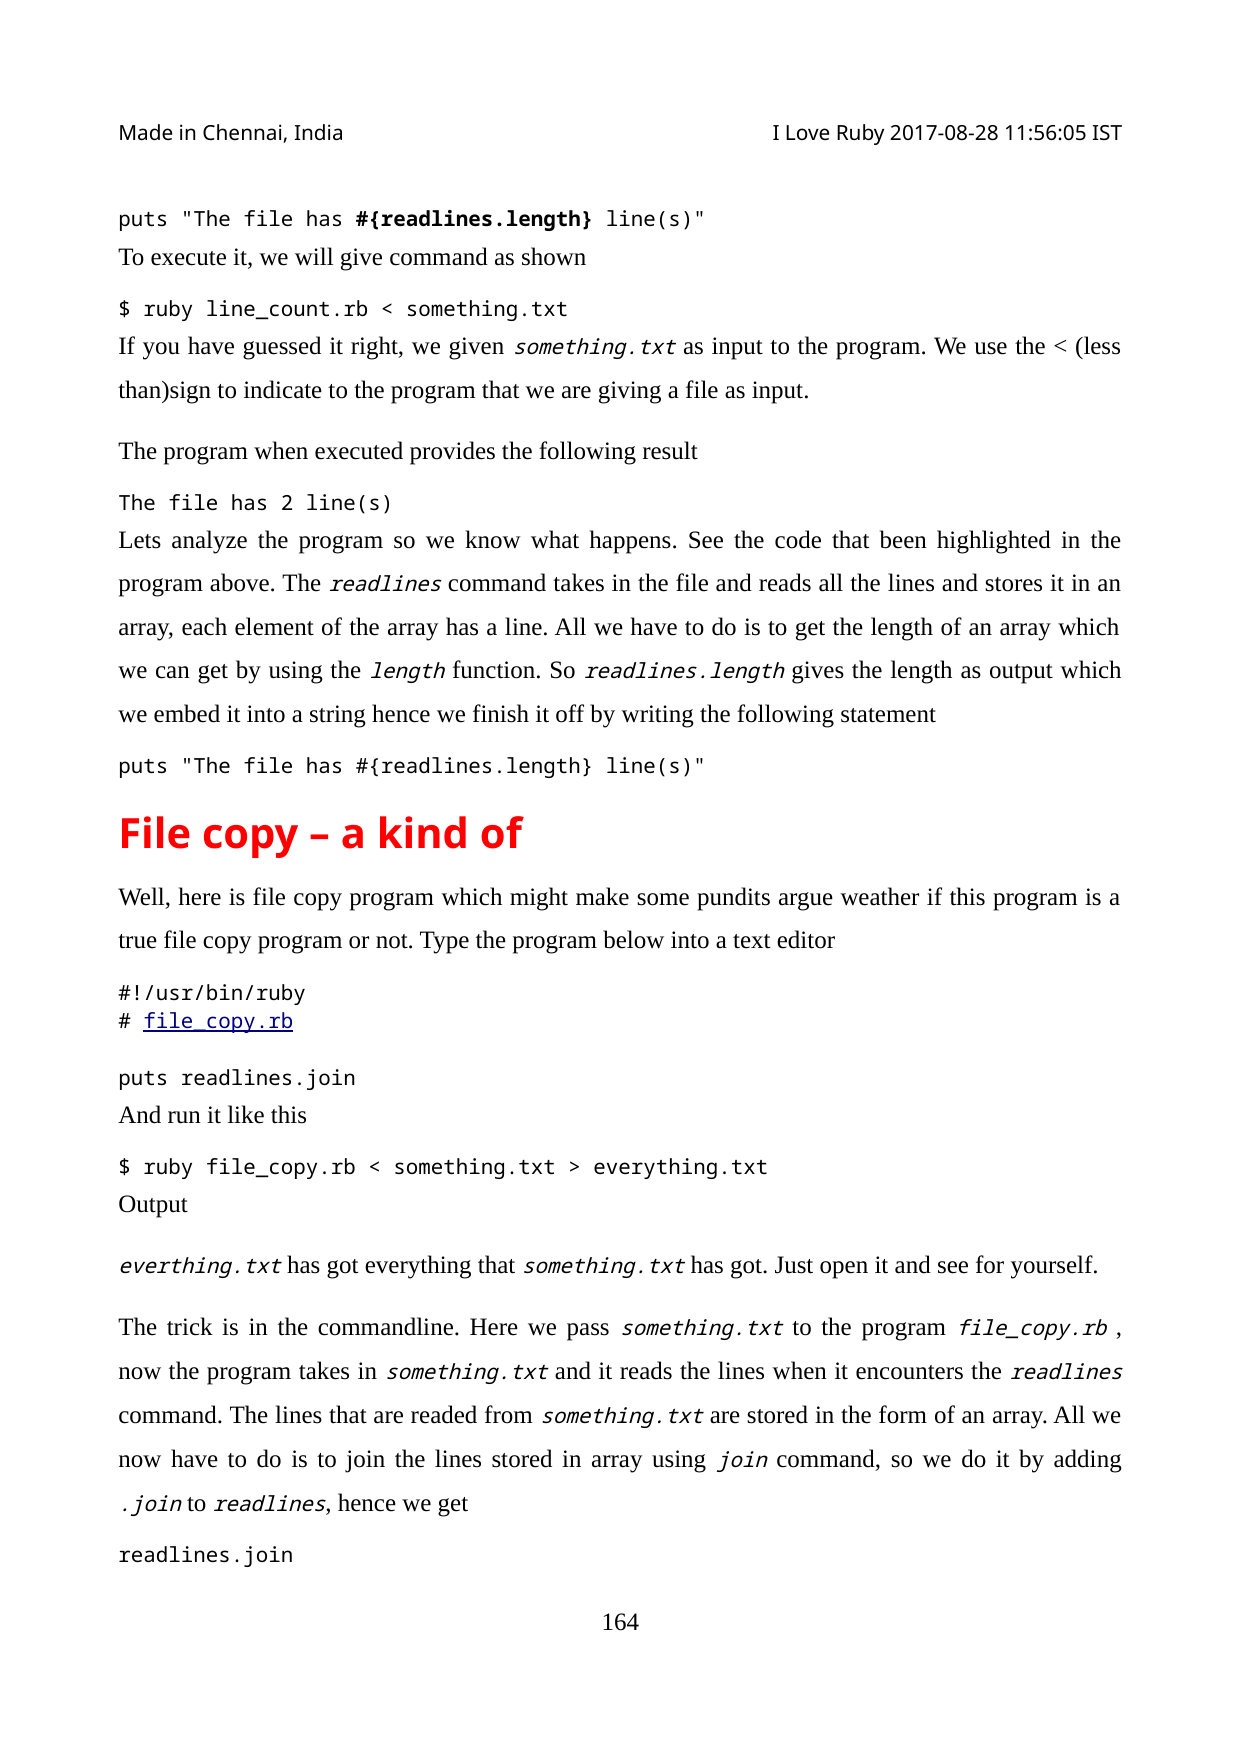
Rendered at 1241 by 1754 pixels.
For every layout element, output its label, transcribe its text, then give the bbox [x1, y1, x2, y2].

text $ ruby file_copy.rb < something.txt > everything.txt [118, 1152, 1122, 1181]
text puts "The file has #{readlines.length} line(s)" [118, 751, 1122, 779]
text The program when executed provides the following result [118, 436, 1122, 464]
text If you have guessed it right, we given something.txt as input to the program. We use the < (less than)sign to indicate to the program that we are giving a file as input. [118, 331, 1122, 404]
text # file_copy.rb [118, 1006, 1122, 1034]
text puts "The file has #{readlines.length} line(s)" [118, 204, 1122, 233]
text puts readlines.join [118, 1063, 1122, 1091]
text $ ruby line_count.rb < something.txt [118, 294, 1122, 322]
text readlines.join [118, 1541, 1122, 1569]
text To execute it, we will give command as shown [118, 242, 1122, 271]
text And run it like this [118, 1100, 1122, 1129]
text The file has 2 line(s) [118, 488, 1122, 516]
text Well, here is file copy program which might make some pundits argue weather if this program is a true file copy program or not. Type the program below into a text editor [118, 882, 1122, 954]
subtitle File copy – a kind of [118, 804, 1122, 861]
text #!/usr/bin/ruby [118, 978, 1122, 1006]
text Output [118, 1189, 1122, 1218]
text The trick is in the commandline. Here we pass something.txt to the program file_copy.rb , now the program takes in something.txt and it reads the lines when it encounters the readlines command. The lines that are readed from something.txt are stored in the form of an array. All we now have to do is to join the lines stored in array using join command, so we do it by adding .join to readlines, hence we get [118, 1312, 1122, 1517]
text Lets analyze the program so we know what happens. See the code that been highlighted in the program above. The readlines command takes in the file and reads all the lines and stores it in an array, each element of the array has a line. All we have to do is to get the length of an array which we can get by using the length function. So readlines.length gives the length as output which we embed it into a string hence we finish it off by writing the following statement [118, 525, 1122, 728]
text everthing.txt has got everything that something.txt has got. Just open it and see for yourself. [118, 1250, 1122, 1280]
